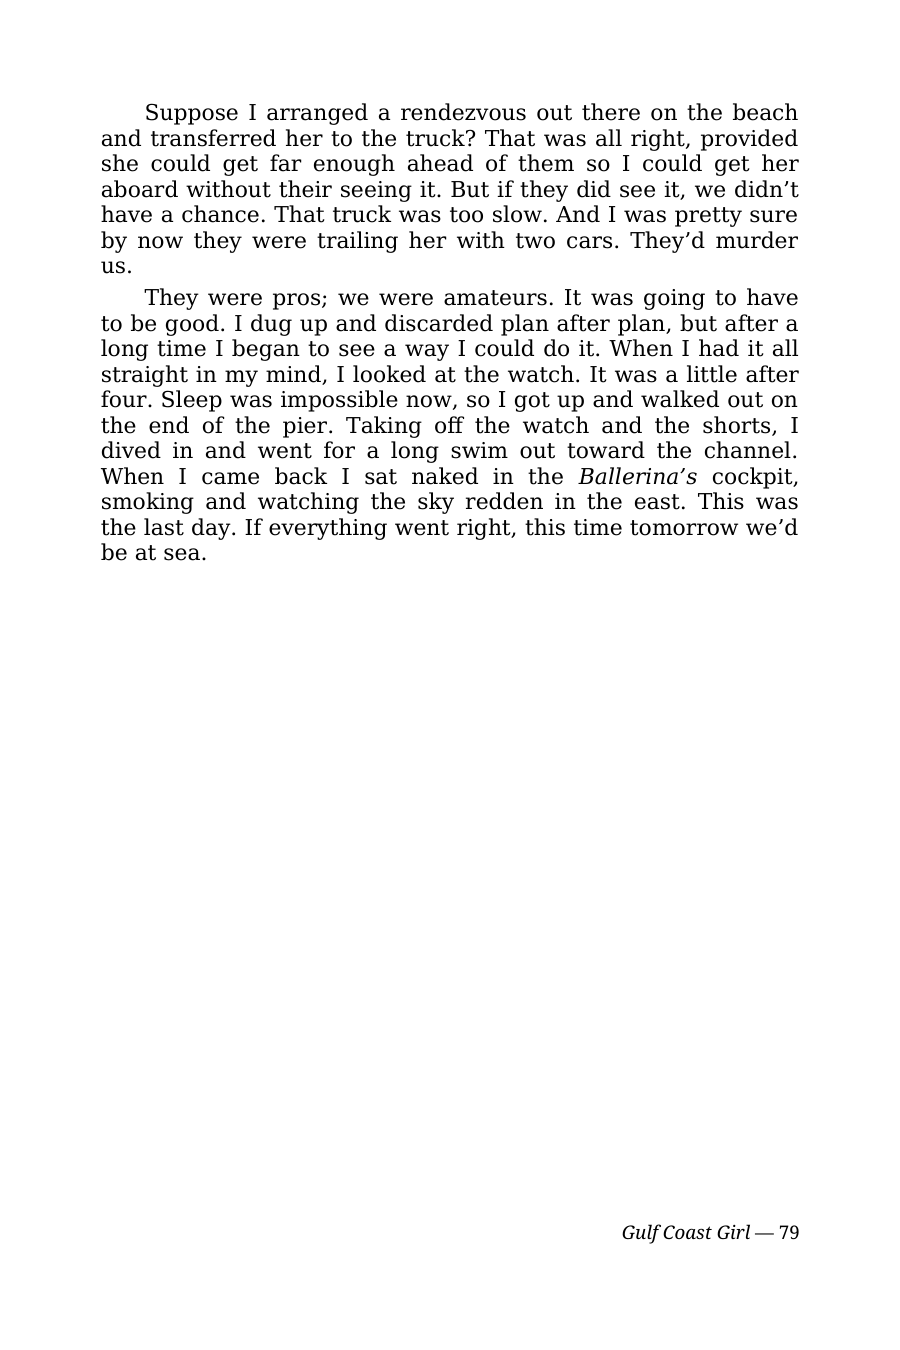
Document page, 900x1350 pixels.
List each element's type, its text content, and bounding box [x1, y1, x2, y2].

text They were pros; we were amateurs. It was going to have to be good. I dug up and discarded plan after plan, but after a long time I began to see a way I could do it. When I had it all straight in my mind, I looked at the watch. It was a little after four. Sleep was impossible now, so I got up and walked out on the end of the pier. Taking off the watch and the shorts, I dived in and went for a long swim out toward the channel. When I came back I sat naked in the Ballerina’s cockpit, smoking and watching the sky redden in the east. This was the last day. If everything went right, this time tomorrow we’d be at sea. [101, 285, 799, 566]
text Suppose I arranged a rendezvous out there on the beach and transferred her to the truck? That was all right, provided she could get far enough ahead of them so I could get her aboard without their seeing it. But if they did see it, we didn’t have a chance. That truck was too slow. And I was pretty sure by now they were trailing her with two cars. They’d murder us. [101, 101, 799, 279]
